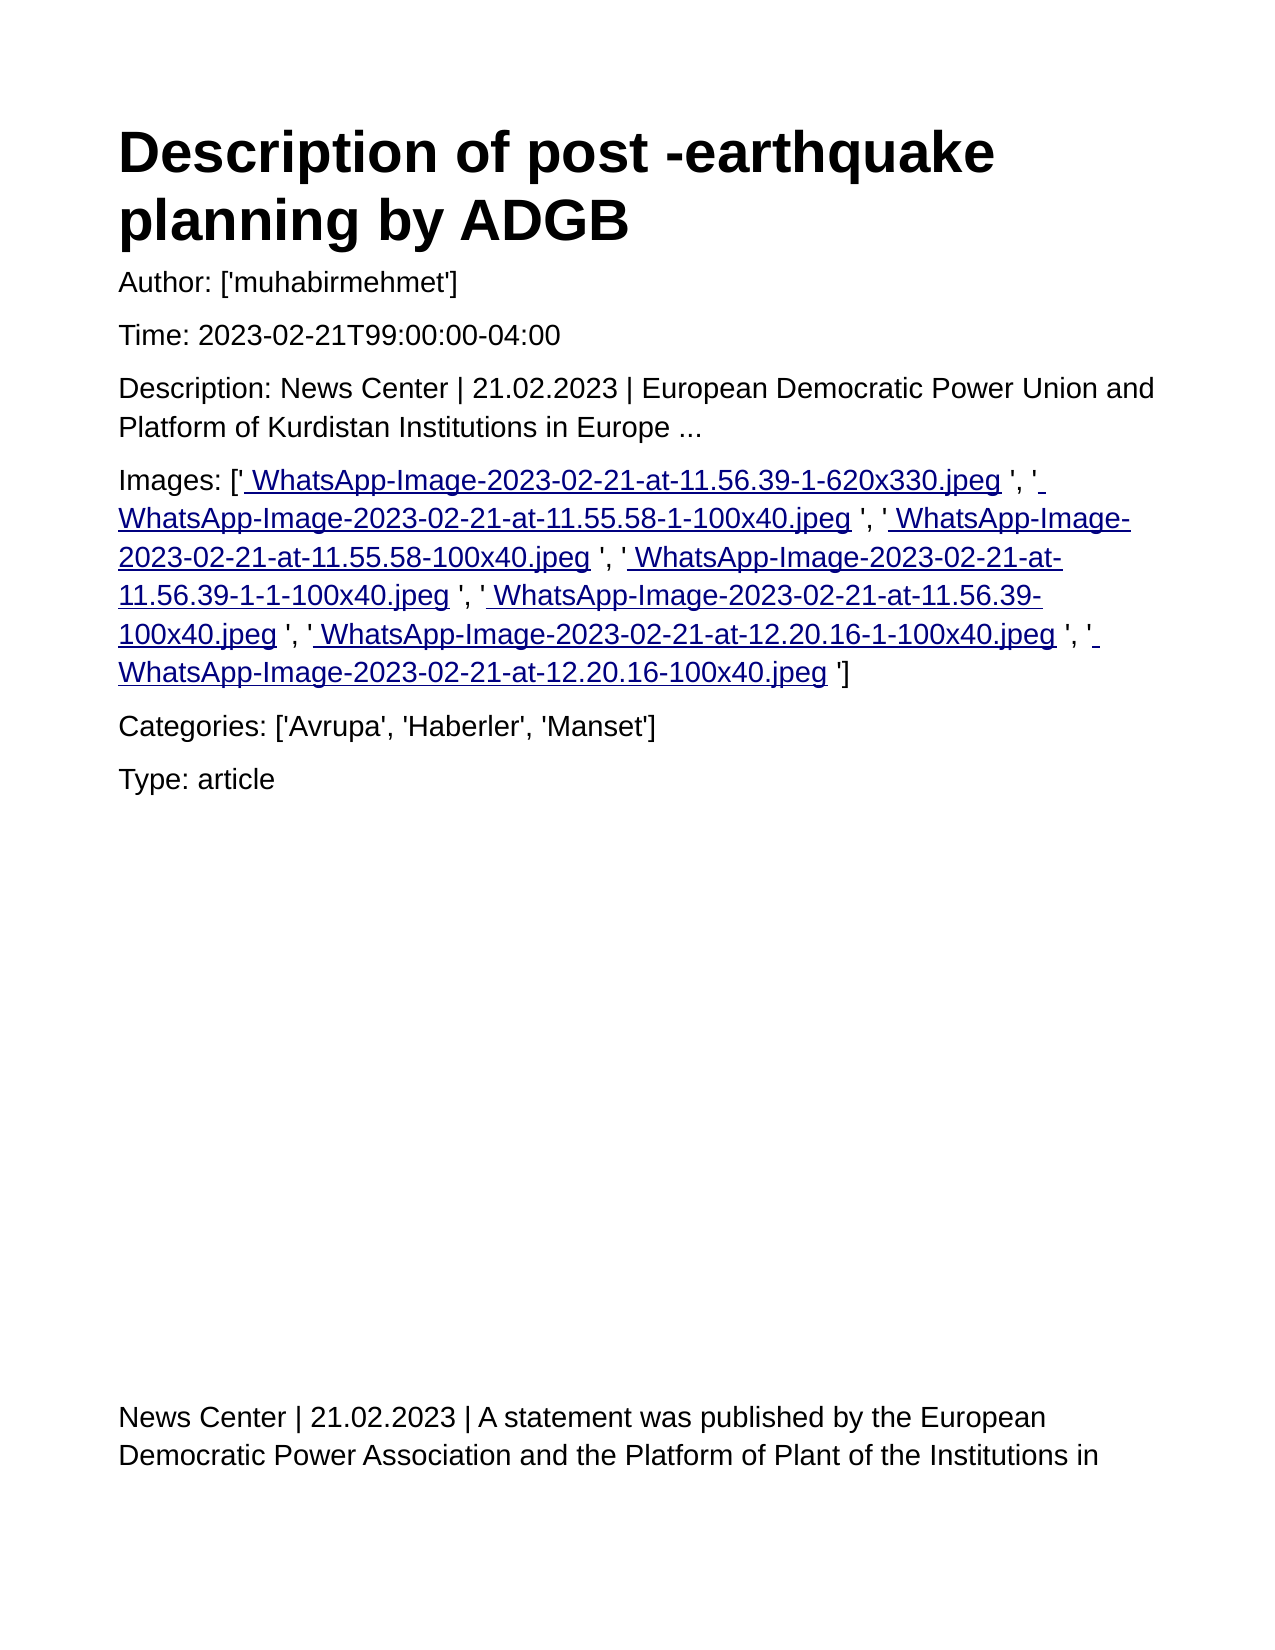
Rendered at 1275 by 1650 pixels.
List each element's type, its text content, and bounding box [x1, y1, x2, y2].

text Description: News Center | 21.02.2023 | European Democratic Power Union and Platform of Kurdistan Institutions in Europe ... [118, 371, 1157, 443]
text Author: ['muhabirmehmet'] [118, 265, 1157, 298]
text Type: article [118, 762, 1157, 795]
text Time: 2023-02-21T99:00:00-04:00 [118, 318, 1157, 351]
subtitle Description of post -earthquake planning by ADGB [118, 118, 1157, 252]
text Categories: ['Avrupa', 'Haberler', 'Manset'] [118, 708, 1157, 742]
text Images: [' WhatsApp-Image-2023-02-21-at-11.56.39-1-620x330.jpeg ', ' WhatsApp-Image-2023-02-21-at-11.55.58-1-100x40.jpeg ', ' WhatsApp-Image-2023-02-21-at-11.55.58-100x40.jpeg ', ' WhatsApp-Image-2023-02-21-at-11.56.39-1-1-100x40.jpeg ', ' WhatsApp-Image-2023-02-21-at-11.56.39-100x40.jpeg ', ' WhatsApp-Image-2023-02-21-at-12.20.16-1-100x40.jpeg ', ' WhatsApp-Image-2023-02-21-at-12.20.16-100x40.jpeg '] [118, 463, 1157, 689]
text News Center | 21.02.2023 | A statement was published by the European Democratic Power Association and the Platform of Plant of the Institutions in [118, 815, 1157, 1472]
